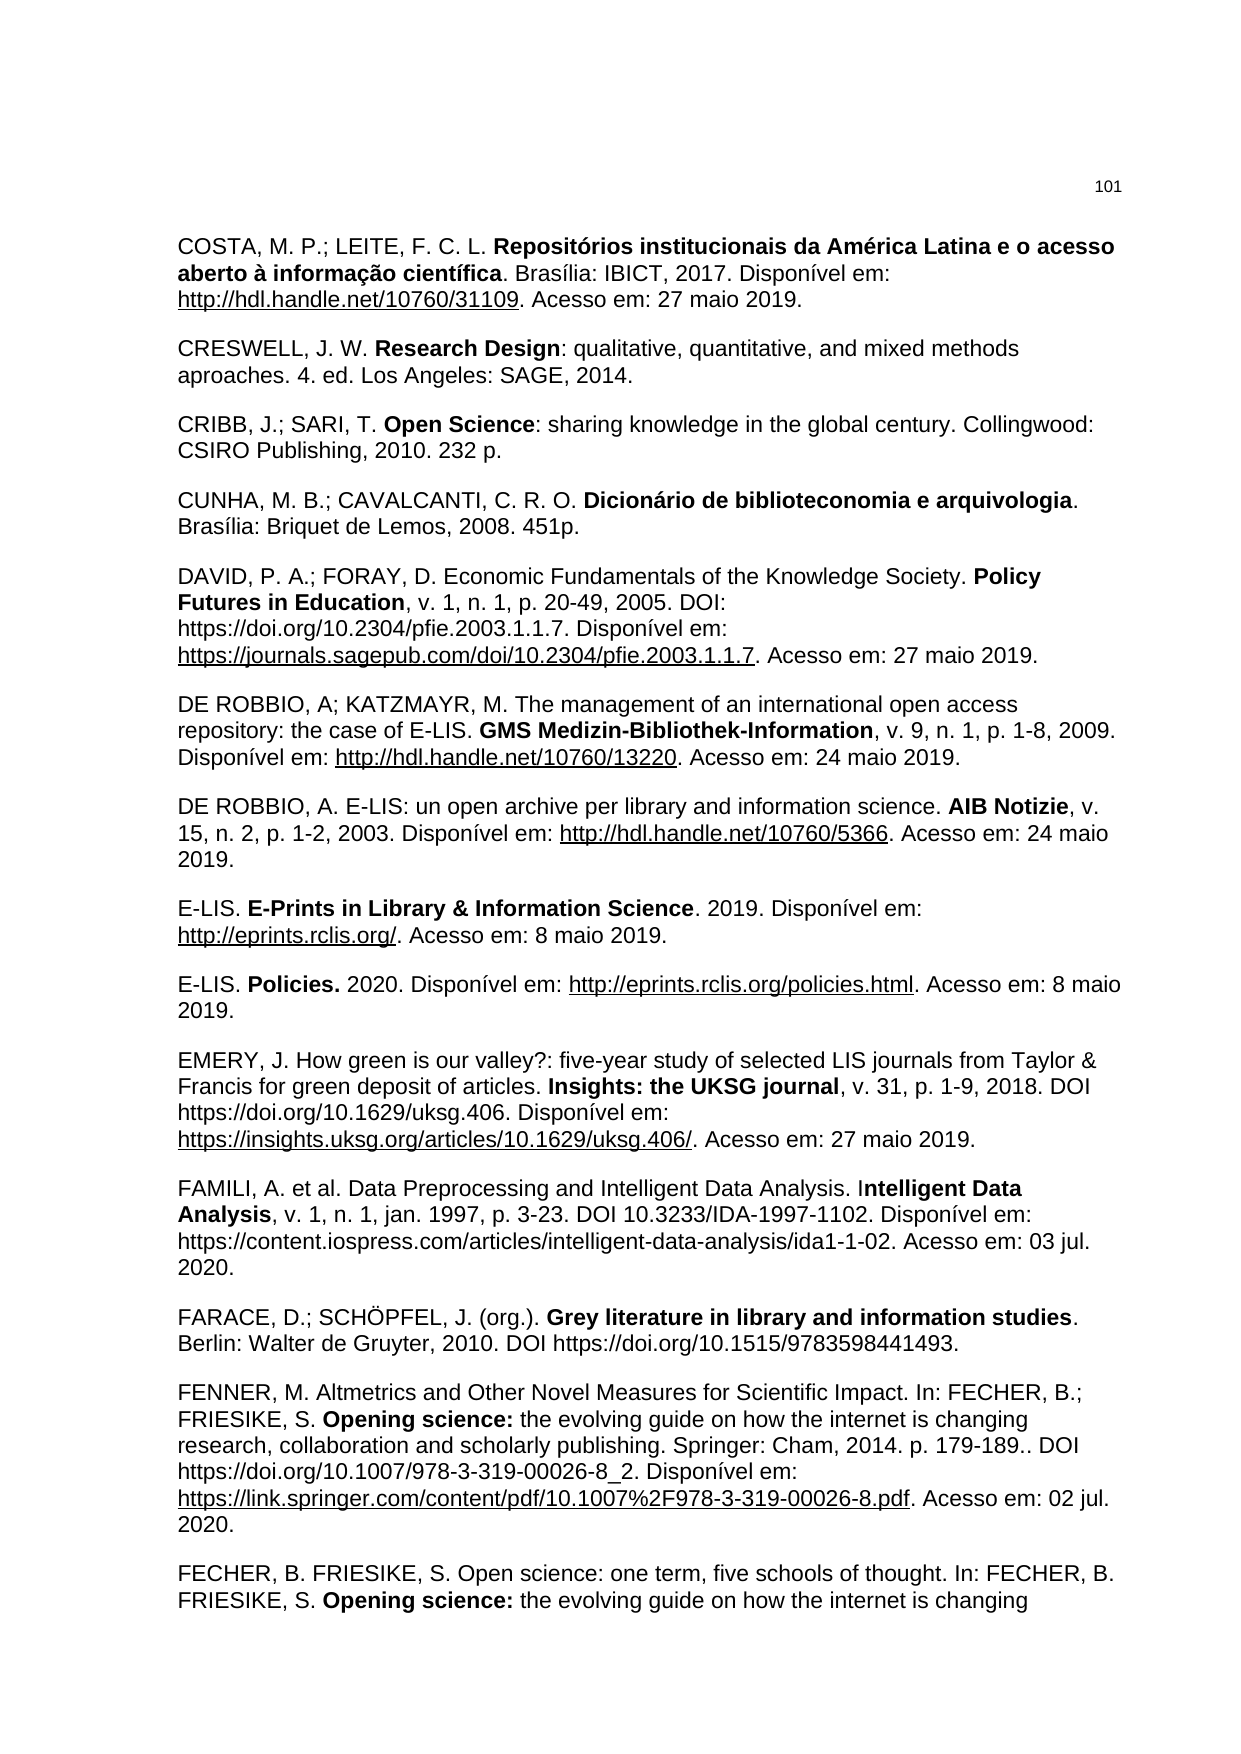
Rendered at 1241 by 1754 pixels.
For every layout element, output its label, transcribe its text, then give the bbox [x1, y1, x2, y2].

text EMERY, J. How green is our valley?: five-year study of selected LIS journals from Taylor & Francis for green deposit of articles. Insights: the UKSG journal, v. 31, p. 1-9, 2018. DOI https://doi.org/10.1629/uksg.406. Disponível em: https://insights.uksg.org/articles/10.1629/uksg.406/. Acesso em: 27 maio 2019. [177, 1047, 1122, 1152]
text FARACE, D.; SCHÖPFEL, J. (org.). Grey literature in library and information studies. Berlin: Walter de Gruyter, 2010. DOI https://doi.org/10.1515/9783598441493. [177, 1303, 1122, 1356]
text DE ROBBIO, A. E-LIS: un open archive per library and information science. AIB Notizie, v. 15, n. 2, p. 1-2, 2003. Disponível em: http://hdl.handle.net/10760/5366. Acesso em: 24 maio 2019. [177, 793, 1122, 872]
text FENNER, M. Altmetrics and Other Novel Measures for Scientific Impact. In: FECHER, B.; FRIESIKE, S. Opening science: the evolving guide on how the internet is changing research, collaboration and scholarly publishing. Springer: Cham, 2014. p. 179-189.. DOI https://doi.org/10.1007/978-3-319-00026-8_2. Disponível em: https://link.springer.com/content/pdf/10.1007%2F978-3-319-00026-8.pdf. Acesso em: 02 jul. 2020. [177, 1379, 1122, 1537]
text COSTA, M. P.; LEITE, F. C. L. Repositórios institucionais da América Latina e o acesso aberto à informação científica. Brasília: IBICT, 2017. Disponível em: http://hdl.handle.net/10760/31109. Acesso em: 27 maio 2019. [177, 233, 1122, 312]
text FECHER, B. FRIESIKE, S. Open science: one term, five schools of thought. In: FECHER, B. FRIESIKE, S. Opening science: the evolving guide on how the internet is changing [177, 1560, 1122, 1613]
text E-LIS. Policies. 2020. Disponível em: http://eprints.rclis.org/policies.html. Acesso em: 8 maio 2019. [177, 971, 1122, 1024]
text CUNHA, M. B.; CAVALCANTI, C. R. O. Dicionário de biblioteconomia e arquivologia. Brasília: Briquet de Lemos, 2008. 451p. [177, 487, 1122, 539]
text DAVID, P. A.; FORAY, D. Economic Fundamentals of the Knowledge Society. Policy Futures in Education, v. 1, n. 1, p. 20-49, 2005. DOI: https://doi.org/10.2304/pfie.2003.1.1.7. Disponível em: https://journals.sagepub.com/doi/10.2304/pfie.2003.1.1.7. Acesso em: 27 maio 2019. [177, 563, 1122, 668]
text FAMILI, A. et al. Data Preprocessing and Intelligent Data Analysis. Intelligent Data Analysis, v. 1, n. 1, jan. 1997, p. 3-23. DOI 10.3233/IDA-1997-1102. Disponível em: https://content.iospress.com/articles/intelligent-data-analysis/ida1-1-02. Acesso em: 03 jul. 2020. [177, 1175, 1122, 1281]
text CRIBB, J.; SARI, T. Open Science: sharing knowledge in the global century. Collingwood: CSIRO Publishing, 2010. 232 p. [177, 411, 1122, 464]
text DE ROBBIO, A; KATZMAYR, M. The management of an international open access repository: the case of E-LIS. GMS Medizin-Bibliothek-Information, v. 9, n. 1, p. 1-8, 2009. Disponível em: http://hdl.handle.net/10760/13220. Acesso em: 24 maio 2019. [177, 691, 1122, 770]
text CRESWELL, J. W. Research Design: qualitative, quantitative, and mixed methods aproaches. 4. ed. Los Angeles: SAGE, 2014. [177, 335, 1122, 388]
text E-LIS. E-Prints in Library & Information Science. 2019. Disponível em: http://eprints.rclis.org/. Acesso em: 8 maio 2019. [177, 895, 1122, 948]
